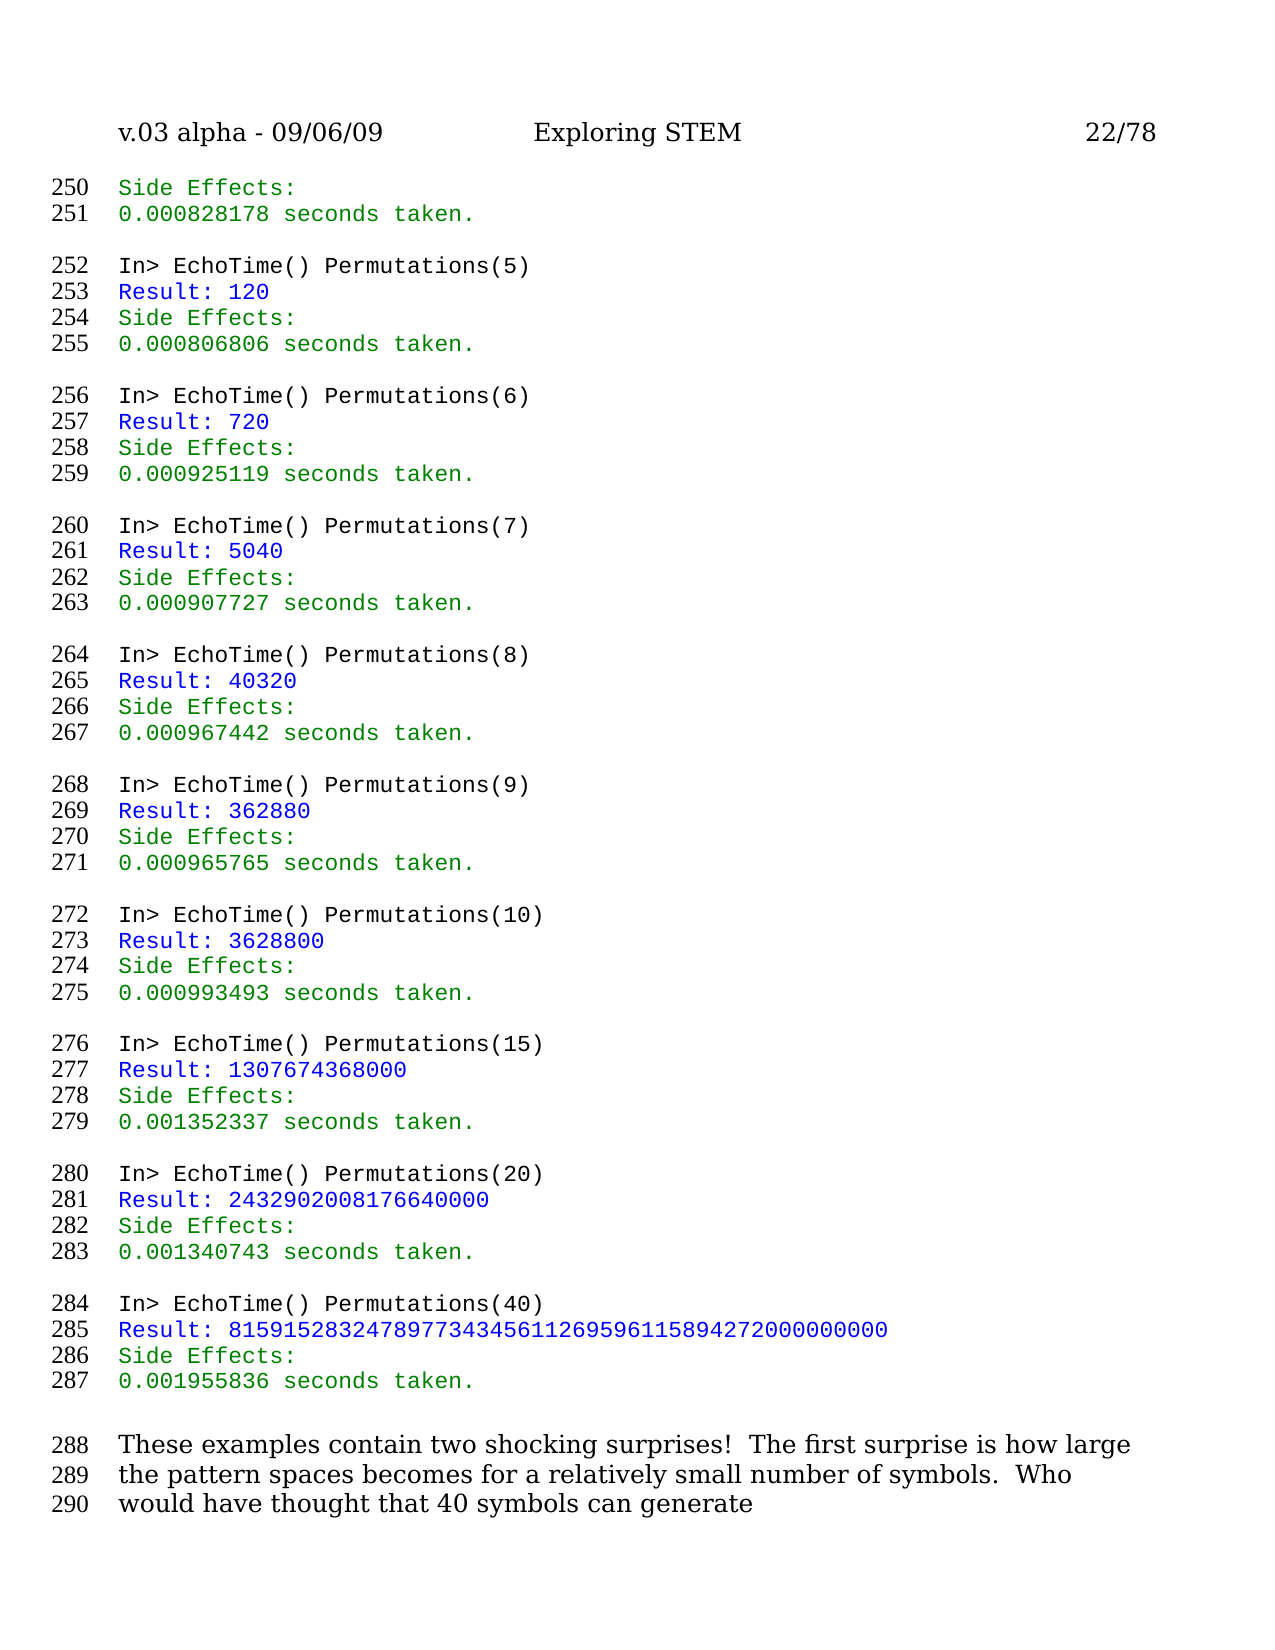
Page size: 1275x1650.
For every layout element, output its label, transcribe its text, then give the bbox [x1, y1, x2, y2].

text Side Effects: [118, 177, 1157, 203]
text 0.001352337 seconds taken. [118, 1111, 1157, 1136]
text In> EchoTime() Permutations(8) [118, 644, 1157, 669]
text 0.000993493 seconds taken. [118, 981, 1157, 1007]
text 0.000965765 seconds taken. [118, 851, 1157, 877]
text Result: 815915283247897734345611269596115894272000000000 [118, 1318, 1157, 1344]
text In> EchoTime() Permutations(7) [118, 514, 1157, 540]
text Result: 5040 [118, 540, 1157, 566]
text In> EchoTime() Permutations(5) [118, 254, 1157, 281]
text 0.000925119 seconds taken. [118, 462, 1157, 488]
text Side Effects: [118, 955, 1157, 981]
text 0.000806806 seconds taken. [118, 332, 1157, 358]
text 0.000967442 seconds taken. [118, 721, 1157, 747]
text Side Effects: [118, 436, 1157, 462]
text In> EchoTime() Permutations(10) [118, 903, 1157, 929]
text In> EchoTime() Permutations(6) [118, 384, 1157, 410]
text Result: 120 [118, 281, 1157, 306]
text Result: 2432902008176640000 [118, 1188, 1157, 1214]
text In> EchoTime() Permutations(15) [118, 1033, 1157, 1059]
text Side Effects: [118, 1344, 1157, 1370]
text 0.000828178 seconds taken. [118, 203, 1157, 229]
text Result: 720 [118, 410, 1157, 436]
text Result: 3628800 [118, 929, 1157, 955]
text Side Effects: [118, 306, 1157, 332]
text Side Effects: [118, 696, 1157, 721]
text Side Effects: [118, 825, 1157, 851]
text 0.001340743 seconds taken. [118, 1240, 1157, 1266]
text In> EchoTime() Permutations(20) [118, 1162, 1157, 1188]
text Result: 362880 [118, 799, 1157, 825]
text 0.001955836 seconds taken. [118, 1370, 1157, 1396]
text In> EchoTime() Permutations(40) [118, 1292, 1157, 1318]
text Side Effects: [118, 566, 1157, 592]
text Side Effects: [118, 1084, 1157, 1111]
text Result: 1307674368000 [118, 1059, 1157, 1084]
text 0.000907727 seconds taken. [118, 592, 1157, 618]
text Side Effects: [118, 1214, 1157, 1240]
text Result: 40320 [118, 669, 1157, 696]
text These examples contain two shocking surprises! The first surprise is how large the pattern spaces becomes for a relatively small number of symbols. Who would have thought that 40 symbols can generate [118, 1431, 1157, 1518]
text In> EchoTime() Permutations(9) [118, 773, 1157, 799]
